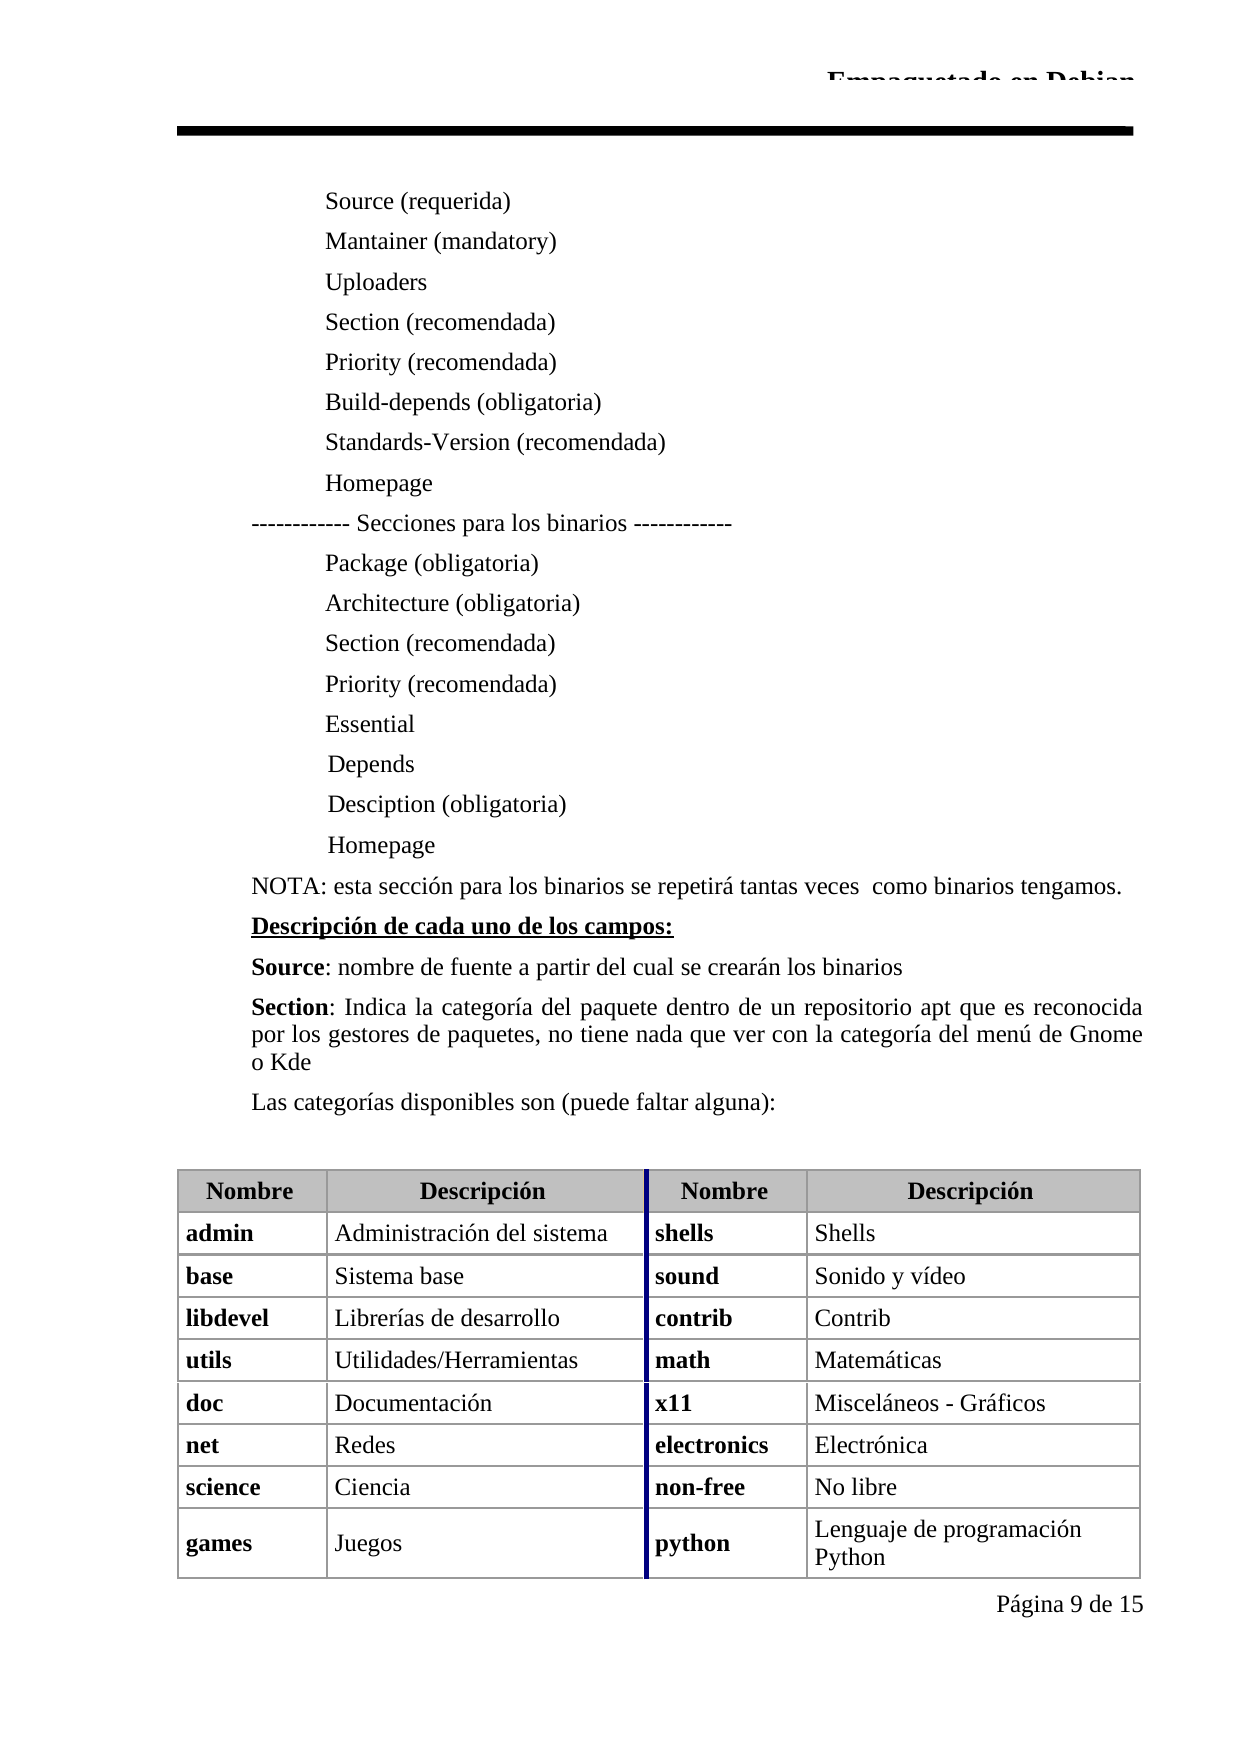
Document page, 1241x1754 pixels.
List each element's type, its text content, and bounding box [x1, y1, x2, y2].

table_header Descripción [328, 1171, 643, 1211]
table_cell python [649, 1509, 806, 1577]
text Architecture (obligatoria) [177, 589, 1144, 617]
table_header Nombre [649, 1171, 806, 1211]
text Section (recomendada) [251, 629, 1144, 657]
text Section (recomendada) [251, 308, 1144, 336]
table_cell Sonido y vídeo [808, 1256, 1139, 1296]
table_cell non-free [649, 1467, 806, 1507]
table_cell games [179, 1509, 326, 1577]
table_cell base [179, 1256, 326, 1296]
table_cell sound [649, 1256, 806, 1296]
list Desciption (obligatoria) [298, 790, 1144, 818]
table_cell Electrónica [808, 1425, 1139, 1465]
table_header Descripción [808, 1171, 1139, 1211]
text Section: Indica la categoría del paquete dentro de un repositorio apt que es reconocida por los gestores de paquetes, no tiene nada que ver con la categoría del menú de Gnome o Kde [251, 993, 1144, 1076]
table_cell contrib [649, 1298, 806, 1338]
text Package (obligatoria) [251, 549, 1144, 577]
table_cell Librerías de desarrollo [328, 1298, 643, 1338]
table_cell Misceláneos - Gráficos [808, 1383, 1139, 1423]
table_cell Lenguaje de programación Python [808, 1509, 1139, 1577]
table_cell Shells [808, 1213, 1139, 1253]
table_cell utils [179, 1340, 326, 1380]
table_cell Contrib [808, 1298, 1139, 1338]
table_cell Documentación [328, 1383, 643, 1423]
table_cell Ciencia [328, 1467, 643, 1507]
text Las categorías disponibles son (puede faltar alguna): [251, 1088, 1144, 1116]
text Source (requerida) [251, 187, 1144, 215]
table_cell Sistema base [328, 1256, 643, 1296]
table_cell electronics [649, 1425, 806, 1465]
text ------------ Secciones para los binarios ------------ [251, 509, 1144, 537]
table_cell doc [179, 1383, 326, 1423]
table_cell Juegos [328, 1509, 643, 1577]
table_cell x11 [649, 1383, 806, 1423]
table_cell Matemáticas [808, 1340, 1139, 1380]
table_cell net [179, 1425, 326, 1465]
text NOTA: esta sección para los binarios se repetirá tantas veces como binarios tengamos. [251, 872, 1144, 900]
text Standards-Version (recomendada) [251, 428, 1144, 456]
text Descripción de cada uno de los campos: [251, 912, 1144, 940]
table_header Nombre [179, 1171, 326, 1211]
table_cell Redes [328, 1425, 643, 1465]
table_cell admin [179, 1213, 326, 1253]
table_cell math [649, 1340, 806, 1380]
text Priority (recomendada) [251, 348, 1144, 376]
text Uploaders [251, 268, 1144, 295]
text Essential [177, 710, 1144, 738]
table_cell shells [649, 1213, 806, 1253]
table_cell Utilidades/Herramientas [328, 1340, 643, 1380]
list Homepage [298, 831, 1144, 860]
table_cell Administración del sistema [328, 1213, 643, 1253]
table_cell No libre [808, 1467, 1139, 1507]
text Homepage [251, 469, 1144, 496]
text Mantainer (mandatory) [251, 227, 1144, 255]
table_cell science [179, 1467, 326, 1507]
text Priority (recomendada) [251, 670, 1144, 697]
table_cell libdevel [179, 1298, 326, 1338]
list Depends [298, 750, 1144, 778]
text Build-depends (obligatoria) [251, 388, 1144, 416]
text Source: nombre de fuente a partir del cual se crearán los binarios [251, 953, 1144, 980]
